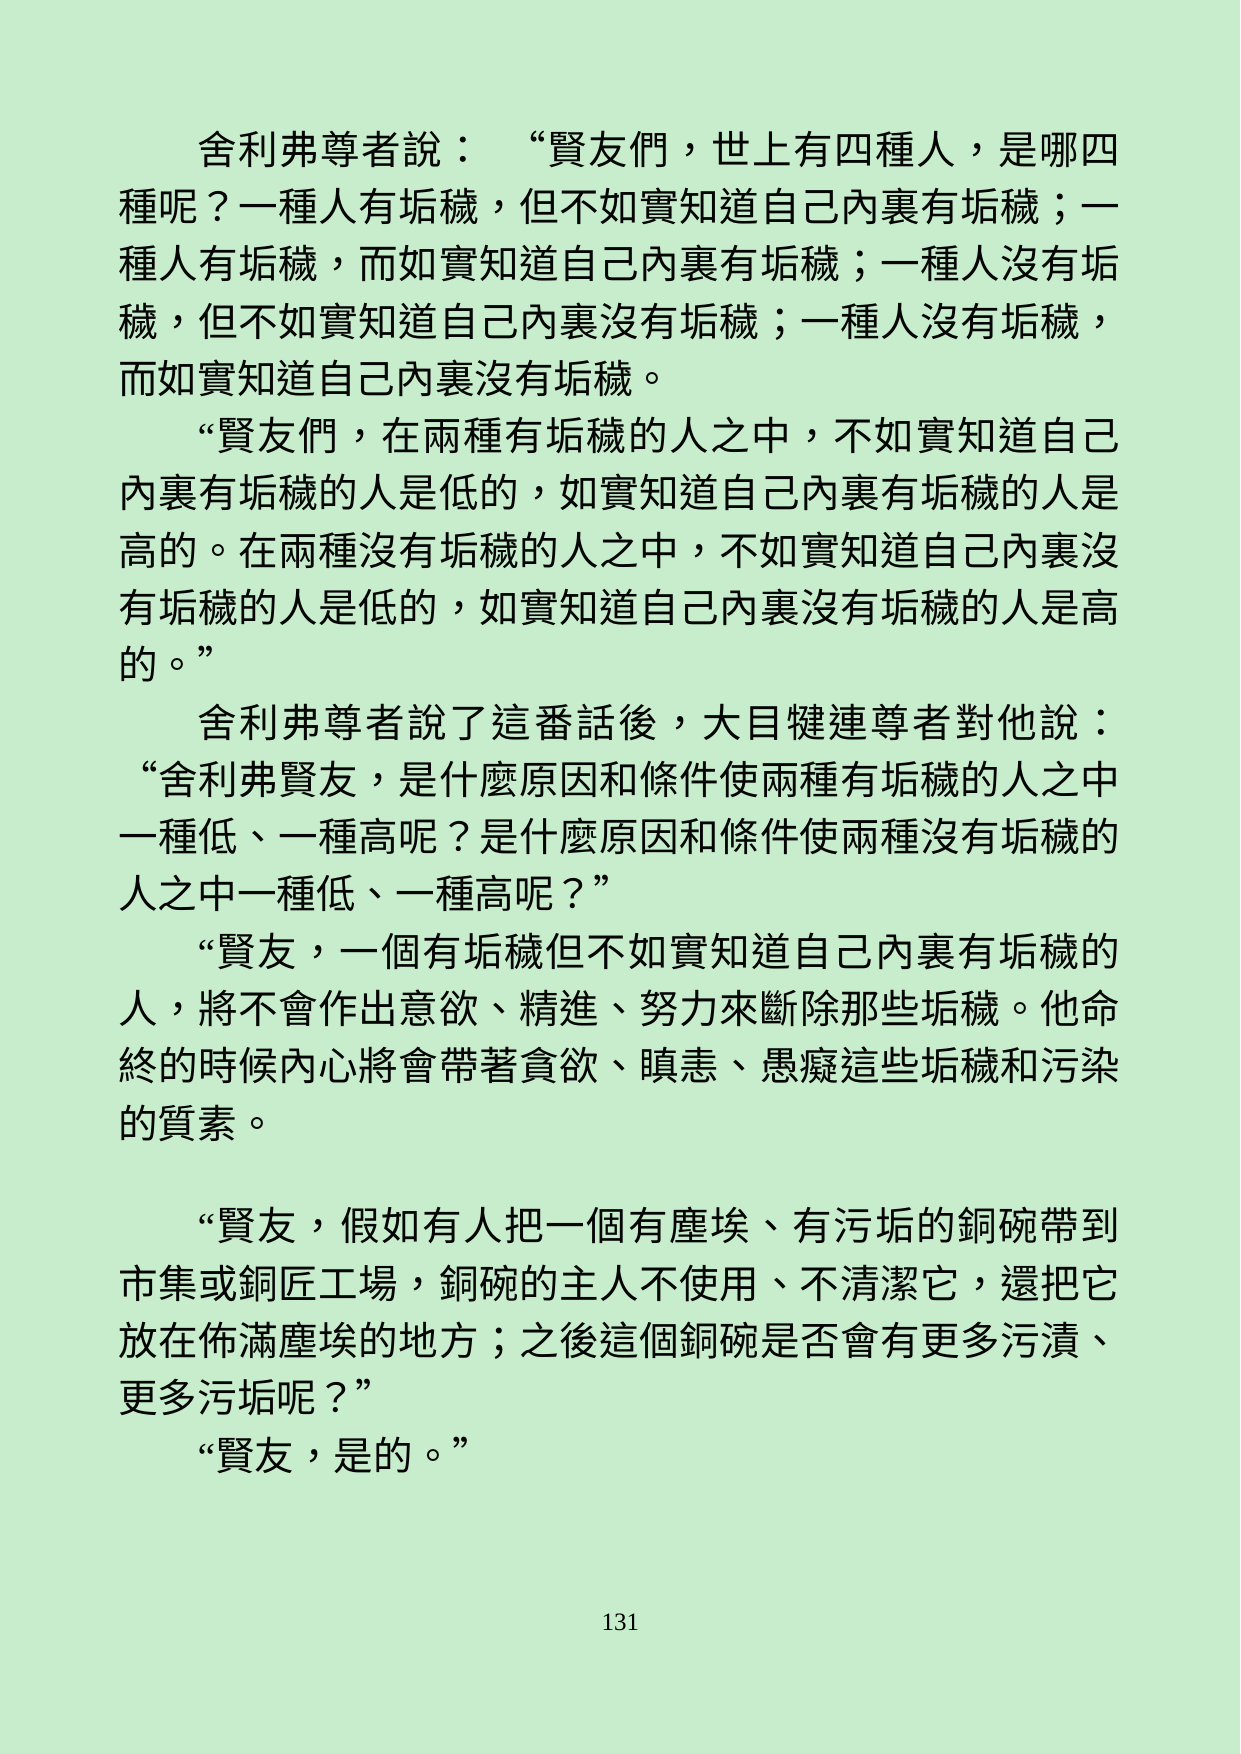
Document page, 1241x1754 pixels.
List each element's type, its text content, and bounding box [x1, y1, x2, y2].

text 舍利弗尊者說： “賢友們，世上有四種人，是哪四種呢？一種人有垢穢，但不如實知道自己內裏有垢穢；一種人有垢穢，而如實知道自己內裏有垢穢；一種人沒有垢穢，但不如實知道自己內裏沒有垢穢；一種人沒有垢穢，而如實知道自己內裏沒有垢穢。 [118, 118, 1122, 404]
text “賢友，假如有人把一個有塵埃、有污垢的銅碗帶到市集或銅匠工場，銅碗的主人不使用、不清潔它，還把它放在佈滿塵埃的地方；之後這個銅碗是否會有更多污漬、更多污垢呢？” [118, 1195, 1122, 1424]
text “賢友，一個有垢穢但不如實知道自己內裏有垢穢的人，將不會作出意欲、精進、努力來斷除那些垢穢。他命終的時候內心將會帶著貪欲、瞋恚、愚癡這些垢穢和污染的質素。 [118, 920, 1122, 1149]
text “賢友們，在兩種有垢穢的人之中，不如實知道自己內裏有垢穢的人是低的，如實知道自己內裏有垢穢的人是高的。在兩種沒有垢穢的人之中，不如實知道自己內裏沒有垢穢的人是低的，如實知道自己內裏沒有垢穢的人是高的。” [118, 404, 1122, 691]
text 舍利弗尊者說了這番話後，大目犍連尊者對他說： “舍利弗賢友，是什麼原因和條件使兩種有垢穢的人之中一種低、一種高呢？是什麼原因和條件使兩種沒有垢穢的人之中一種低、一種高呢？” [118, 691, 1122, 920]
text “賢友，是的。” [118, 1424, 1122, 1481]
